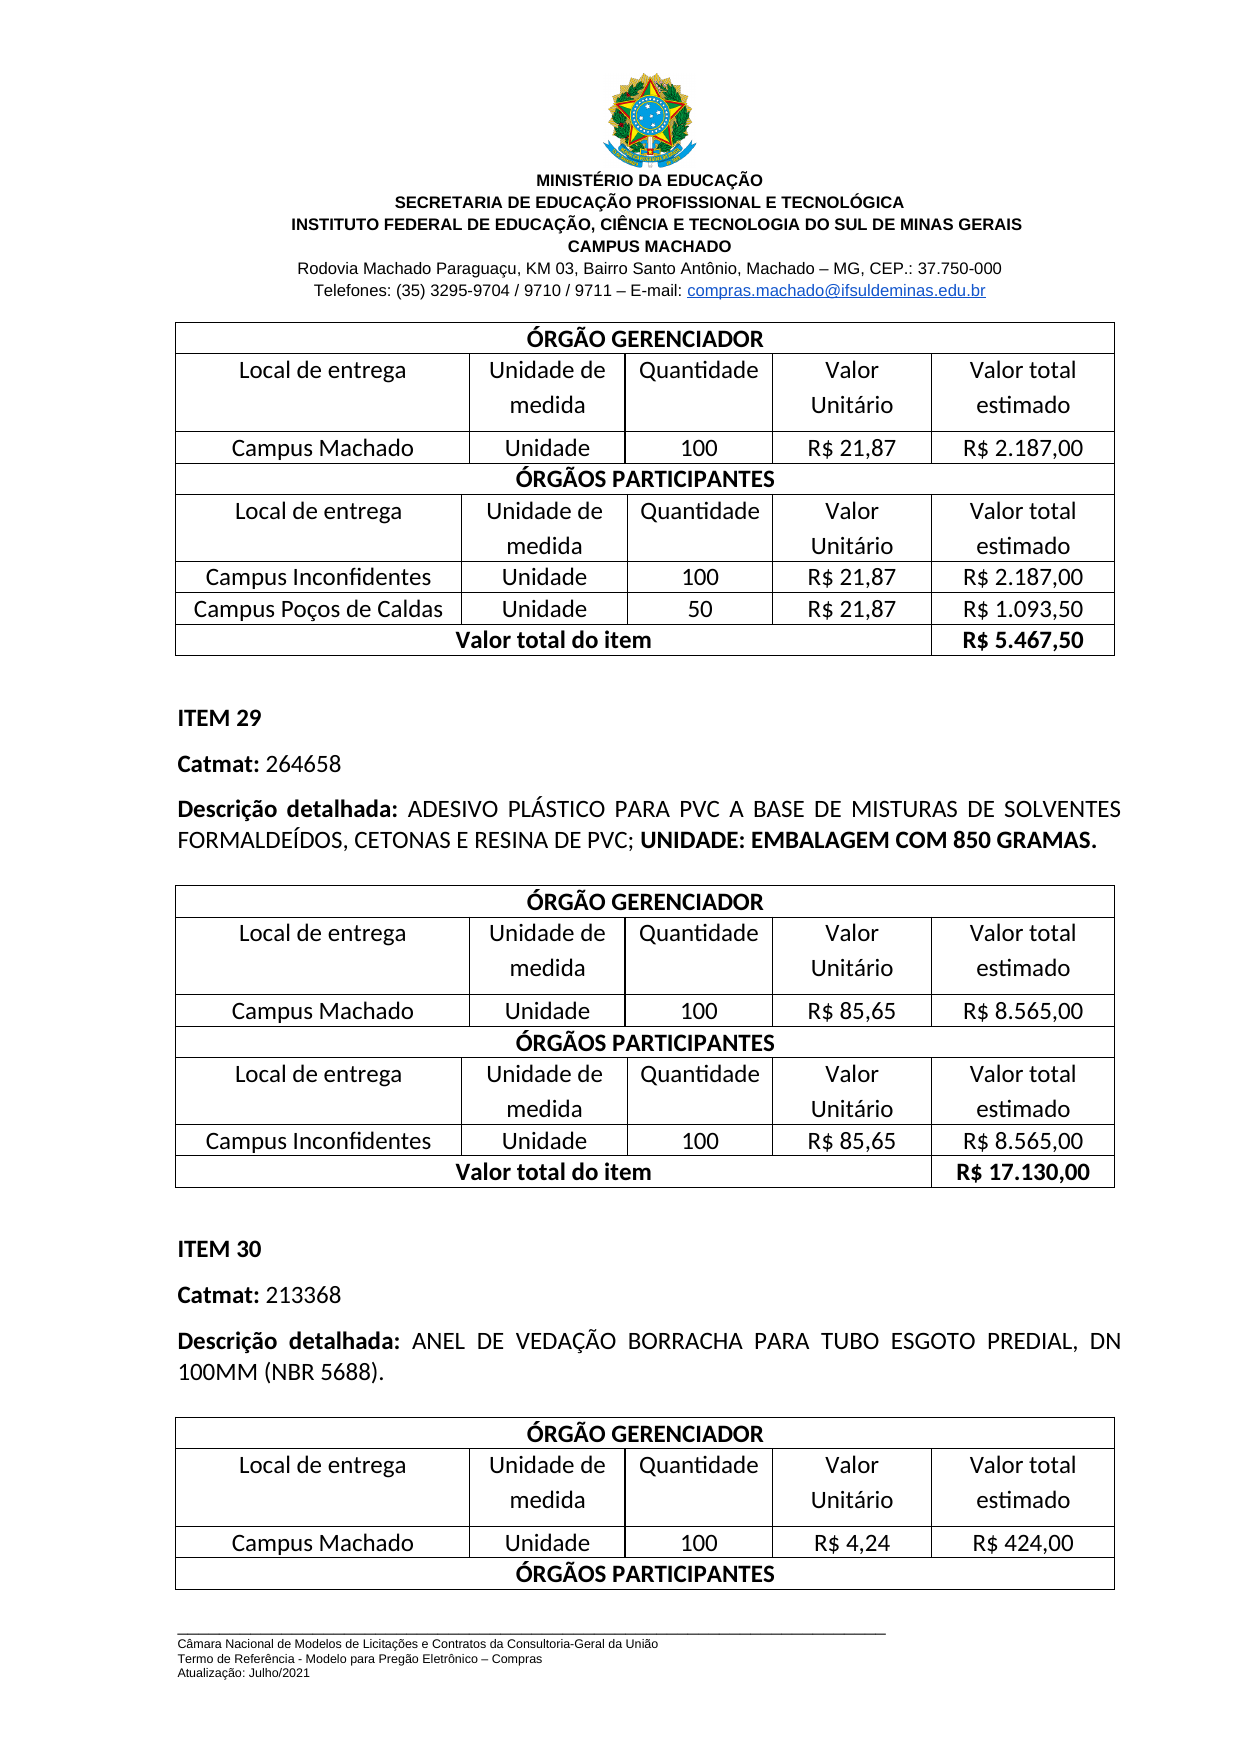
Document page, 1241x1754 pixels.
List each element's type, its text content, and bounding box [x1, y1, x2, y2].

table_cell R$ 85,65 [773, 1125, 931, 1155]
table_cell Unidade de medida [470, 918, 624, 994]
table_cell Quantidade [628, 1058, 772, 1124]
table_cell Unidade [470, 995, 624, 1026]
picture [603, 73, 697, 168]
table_cell Valor Unitário [773, 495, 931, 561]
table_cell Quantidade [626, 354, 772, 431]
table_cell Campus Poços de Caldas [176, 593, 461, 624]
table_cell Quantidade [628, 495, 772, 561]
table_cell Unidade de medida [470, 1449, 624, 1526]
table_cell Local de entrega [176, 918, 469, 994]
table_cell R$ 85,65 [773, 995, 931, 1026]
table_cell Valor total estimado [932, 1449, 1114, 1526]
table_cell Valor total estimado [932, 495, 1114, 561]
table_cell ÓRGÃOS PARTICIPANTES [176, 464, 1114, 494]
table_cell Unidade de medida [462, 1058, 627, 1124]
table_cell Valor total estimado [932, 1058, 1114, 1124]
table_cell Valor total estimado [932, 918, 1114, 994]
table_cell R$ 17.130,00 [932, 1156, 1114, 1187]
text Catmat: 213368 [177, 1279, 1122, 1310]
table_cell R$ 21,87 [773, 432, 931, 462]
table_cell Valor Unitário [773, 1058, 931, 1124]
table_header ÓRGÃO GERENCIADOR [176, 323, 1114, 353]
table_cell Campus Machado [176, 1527, 469, 1557]
table_cell Unidade [470, 1527, 624, 1557]
table_cell Quantidade [626, 1449, 772, 1526]
table_cell Unidade [470, 432, 624, 462]
table_cell Local de entrega [176, 495, 461, 561]
table_cell Campus Inconfidentes [176, 1125, 461, 1155]
text ITEM 29 [177, 702, 1122, 732]
picture [669, 149, 680, 155]
text Descrição detalhada: ANEL DE VEDAÇÃO BORRACHA PARA TUBO ESGOTO PREDIAL, DN 100MM (NBR 5688). [177, 1325, 1122, 1386]
table_cell Unidade [462, 562, 627, 592]
table_cell 100 [628, 562, 772, 592]
table_cell ÓRGÃOS PARTICIPANTES [176, 1558, 1114, 1589]
table_cell Local de entrega [176, 1449, 469, 1526]
table_cell Campus Machado [176, 432, 469, 462]
table_header ÓRGÃO GERENCIADOR [176, 886, 1114, 917]
table_cell Valor Unitário [773, 354, 931, 431]
table_cell 100 [626, 995, 772, 1026]
table_cell R$ 21,87 [773, 593, 931, 624]
table_cell R$ 424,00 [932, 1527, 1114, 1557]
table_cell Unidade de medida [462, 495, 627, 561]
table_cell R$ 2.187,00 [932, 562, 1114, 592]
table_cell 50 [628, 593, 772, 624]
table_cell R$ 8.565,00 [932, 995, 1114, 1026]
table_cell 100 [626, 432, 772, 462]
text ITEM 30 [177, 1234, 1122, 1264]
table_cell Unidade [462, 593, 627, 624]
table_cell ÓRGÃOS PARTICIPANTES [176, 1027, 1114, 1057]
table_cell Unidade [462, 1125, 627, 1155]
table_cell Valor total do item [176, 1156, 931, 1187]
table_cell Campus Machado [176, 995, 469, 1026]
table_cell R$ 21,87 [773, 562, 931, 592]
text Descrição detalhada: ADESIVO PLÁSTICO PARA PVC A BASE DE MISTURAS DE SOLVENTES FORMALDEÍDOS, CETONAS E RESINA DE PVC; UNIDADE: EMBALAGEM COM 850 GRAMAS. [177, 793, 1122, 854]
picture [643, 163, 658, 168]
text Catmat: 264658 [177, 748, 1122, 778]
table_cell Campus Inconfidentes [176, 562, 461, 592]
table_cell R$ 5.467,50 [932, 625, 1114, 655]
table_header ÓRGÃO GERENCIADOR [176, 1418, 1114, 1448]
table_cell R$ 2.187,00 [932, 432, 1114, 462]
table_cell Quantidade [626, 918, 772, 994]
table_cell R$ 8.565,00 [932, 1125, 1114, 1155]
table_cell 100 [626, 1527, 772, 1557]
table_cell Valor total do item [176, 625, 931, 655]
table_cell Valor total estimado [932, 354, 1114, 431]
table_cell 100 [628, 1125, 772, 1155]
table_cell Unidade de medida [470, 354, 624, 431]
table_cell Valor Unitário [773, 1449, 931, 1526]
table_cell Valor Unitário [773, 918, 931, 994]
table_cell Local de entrega [176, 354, 469, 431]
table_cell Local de entrega [176, 1058, 461, 1124]
table_cell R$ 4,24 [773, 1527, 931, 1557]
table_cell R$ 1.093,50 [932, 593, 1114, 624]
